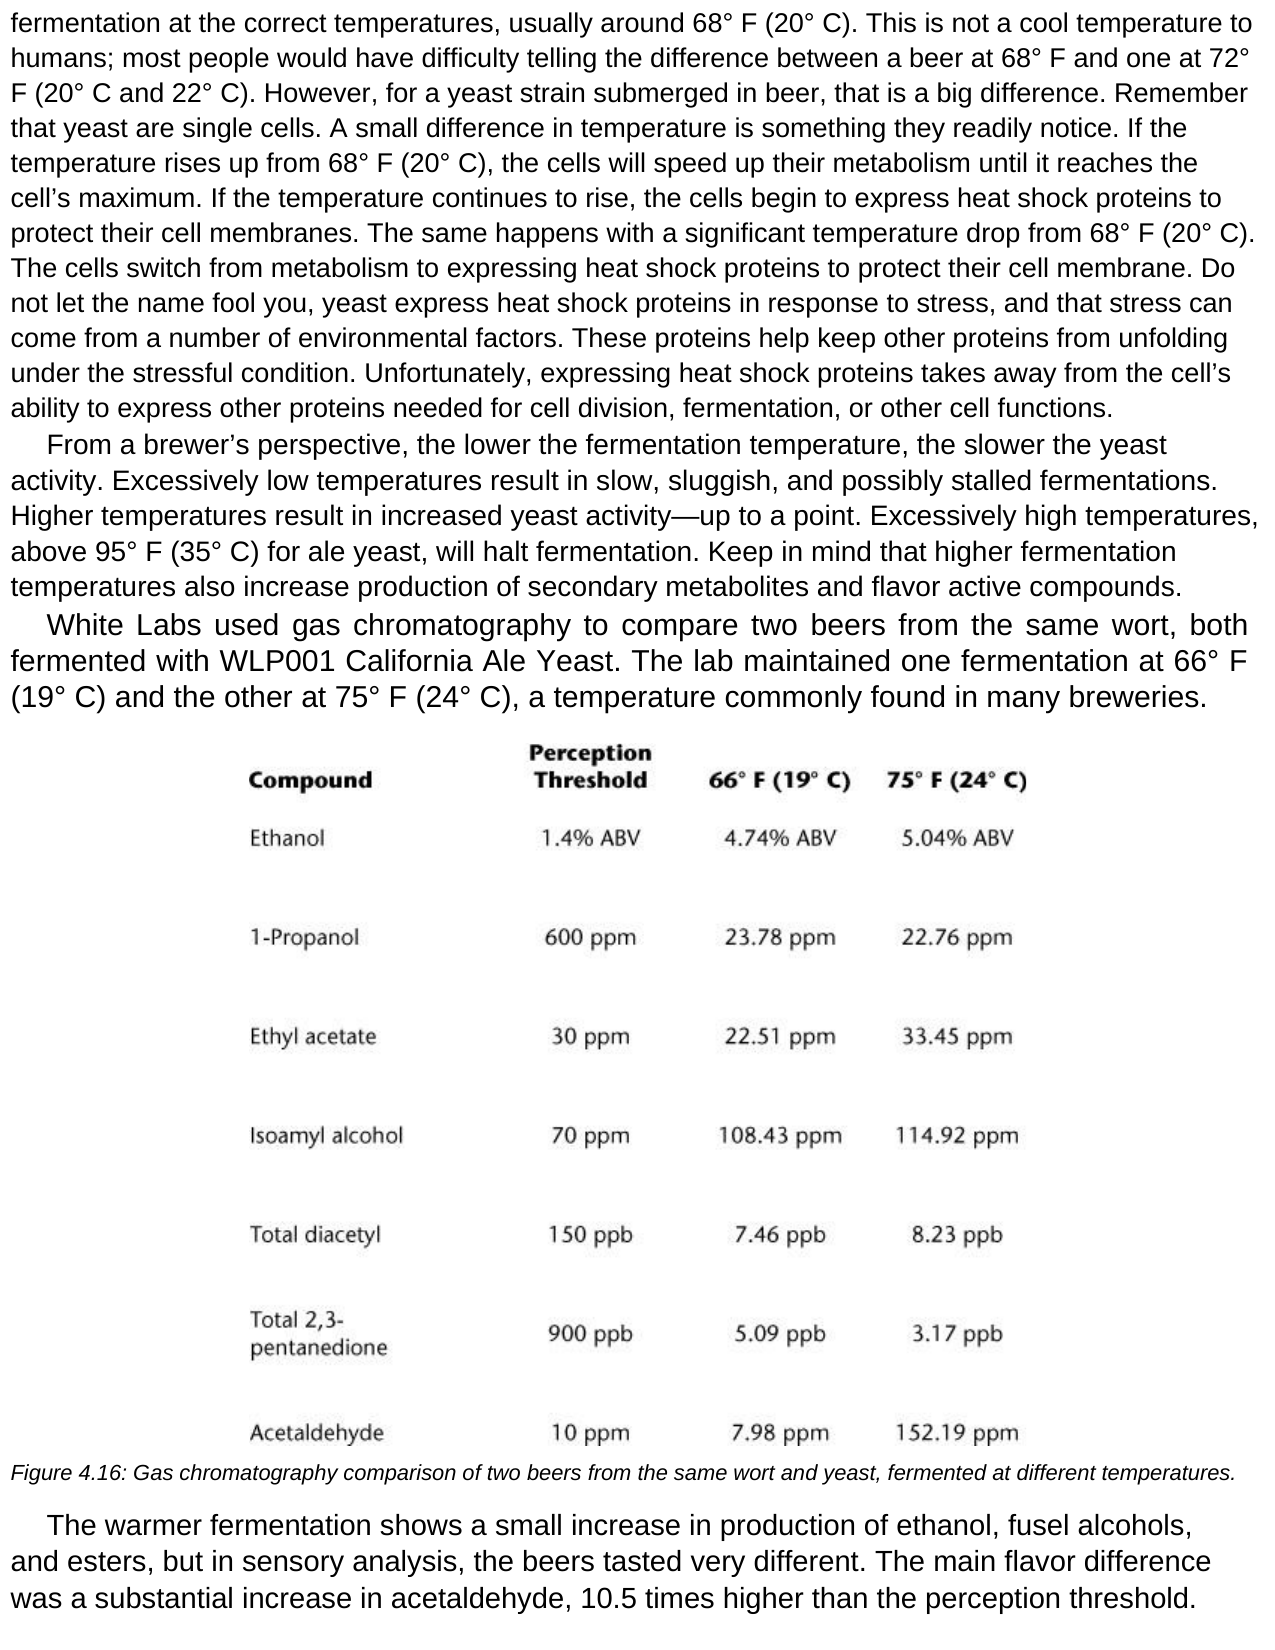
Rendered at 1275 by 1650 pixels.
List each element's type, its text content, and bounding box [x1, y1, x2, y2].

picture [249, 743, 1027, 1446]
text fermentation at the correct temperatures, usually around 68° F (20° C). This is not a cool temperature to humans; most people would have difficulty telling the difference between a beer at 68° F and one at 72° F (20° C and 22° C). However, for a yeast strain submerged in beer, that is a big difference. Remember that yeast are single cells. A small difference in temperature is something they readily notice. If the temperature rises up from 68° F (20° C), the cells will speed up their metabolism until it reaches the cell’s maximum. If the temperature continues to rise, the cells begin to express heat shock proteins to protect their cell membranes. The same happens with a significant temperature drop from 68° F (20° C). The cells switch from metabolism to expressing heat shock proteins to protect their cell membrane. Do not let the name fool you, yeast express heat shock proteins in response to stress, and that stress can come from a number of environmental factors. These proteins help keep other proteins from unfolding under the stressful condition. Unfortunately, expressing heat shock proteins takes away from the cell’s ability to express other proteins needed for cell division, fermentation, or other cell functions. [10, 7, 1260, 423]
text The warmer fermentation shows a small increase in production of ethanol, fusel alcohols, and esters, but in sensory analysis, the beers tasted very different. The main flavor difference was a substantial increase in acetaldehyde, 10.5 times higher than the perception threshold. [10, 1508, 1237, 1614]
text Figure 4.16: Gas chromatography comparison of two beers from the same wort and yeast, fermented at different temperatures. [10, 1460, 1262, 1485]
text White Labs used gas chromatography to compare two beers from the same wort, both fermented with WLP001 California Ale Yeast. The lab maintained one fermentation at 66° F (19° C) and the other at 75° F (24° C), a temperature commonly found in many breweries. [10, 607, 1250, 714]
text From a brewer’s perspective, the lower the fermentation temperature, the slower the yeast activity. Excessively low temperatures result in slow, sluggish, and possibly stalled fermentations. Higher temperatures result in increased yeast activity—up to a point. Excessively high temperatures, above 95° F (35° C) for ale yeast, will halt fermentation. Keep in mind that higher fermentation temperatures also increase production of secondary metabolites and flavor active compounds. [10, 428, 1262, 603]
